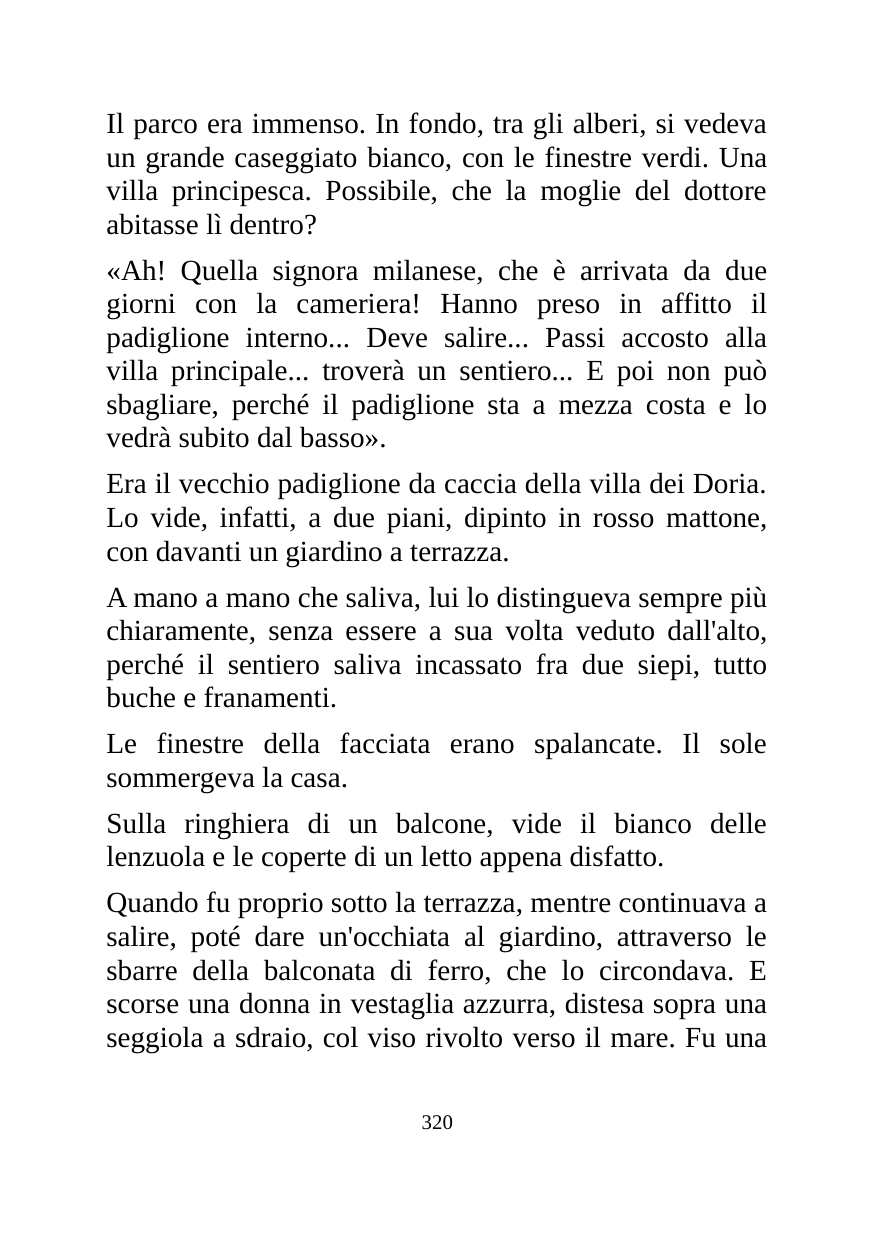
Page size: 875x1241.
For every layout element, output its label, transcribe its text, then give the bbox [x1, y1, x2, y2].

text Era il vecchio padiglione da caccia della villa dei Doria. Lo vide, infatti, a due piani, dipinto in rosso mattone, con davanti un giardino a terrazza. [106, 467, 768, 567]
text A mano a mano che saliva, lui lo distingueva sempre più chiaramente, senza essere a sua volta veduto dall'alto, perché il sentiero saliva incassato fra due siepi, tutto buche e franamenti. [106, 580, 768, 714]
text Il parco era immenso. In fondo, tra gli alberi, si vedeva un grande caseggiato bianco, con le finestre verdi. Una villa principesca. Possibile, che la moglie del dottore abitasse lì dentro? [106, 106, 768, 240]
text Sulla ringhiera di un balcone, vide il bianco delle lenzuola e le coperte di un letto appena disfatto. [106, 806, 768, 873]
text Le finestre della facciata erano spalancate. Il sole sommergeva la casa. [106, 726, 768, 793]
text «Ah! Quella signora milanese, che è arrivata da due giorni con la cameriera! Hanno preso in affitto il padiglione interno... Deve salire... Passi accosto alla villa principale... troverà un sentiero... E poi non può sbagliare, perché il padiglione sta a mezza costa e lo vedrà subito dal basso». [106, 253, 768, 454]
text Quando fu proprio sotto la terrazza, mentre continuava a salire, poté dare un'occhiata al giardino, attraverso le sbarre della balconata di ferro, che lo circondava. E scorse una donna in vestaglia azzurra, distesa sopra una seggiola a sdraio, col viso rivolto verso il mare. Fu una [106, 886, 768, 1053]
